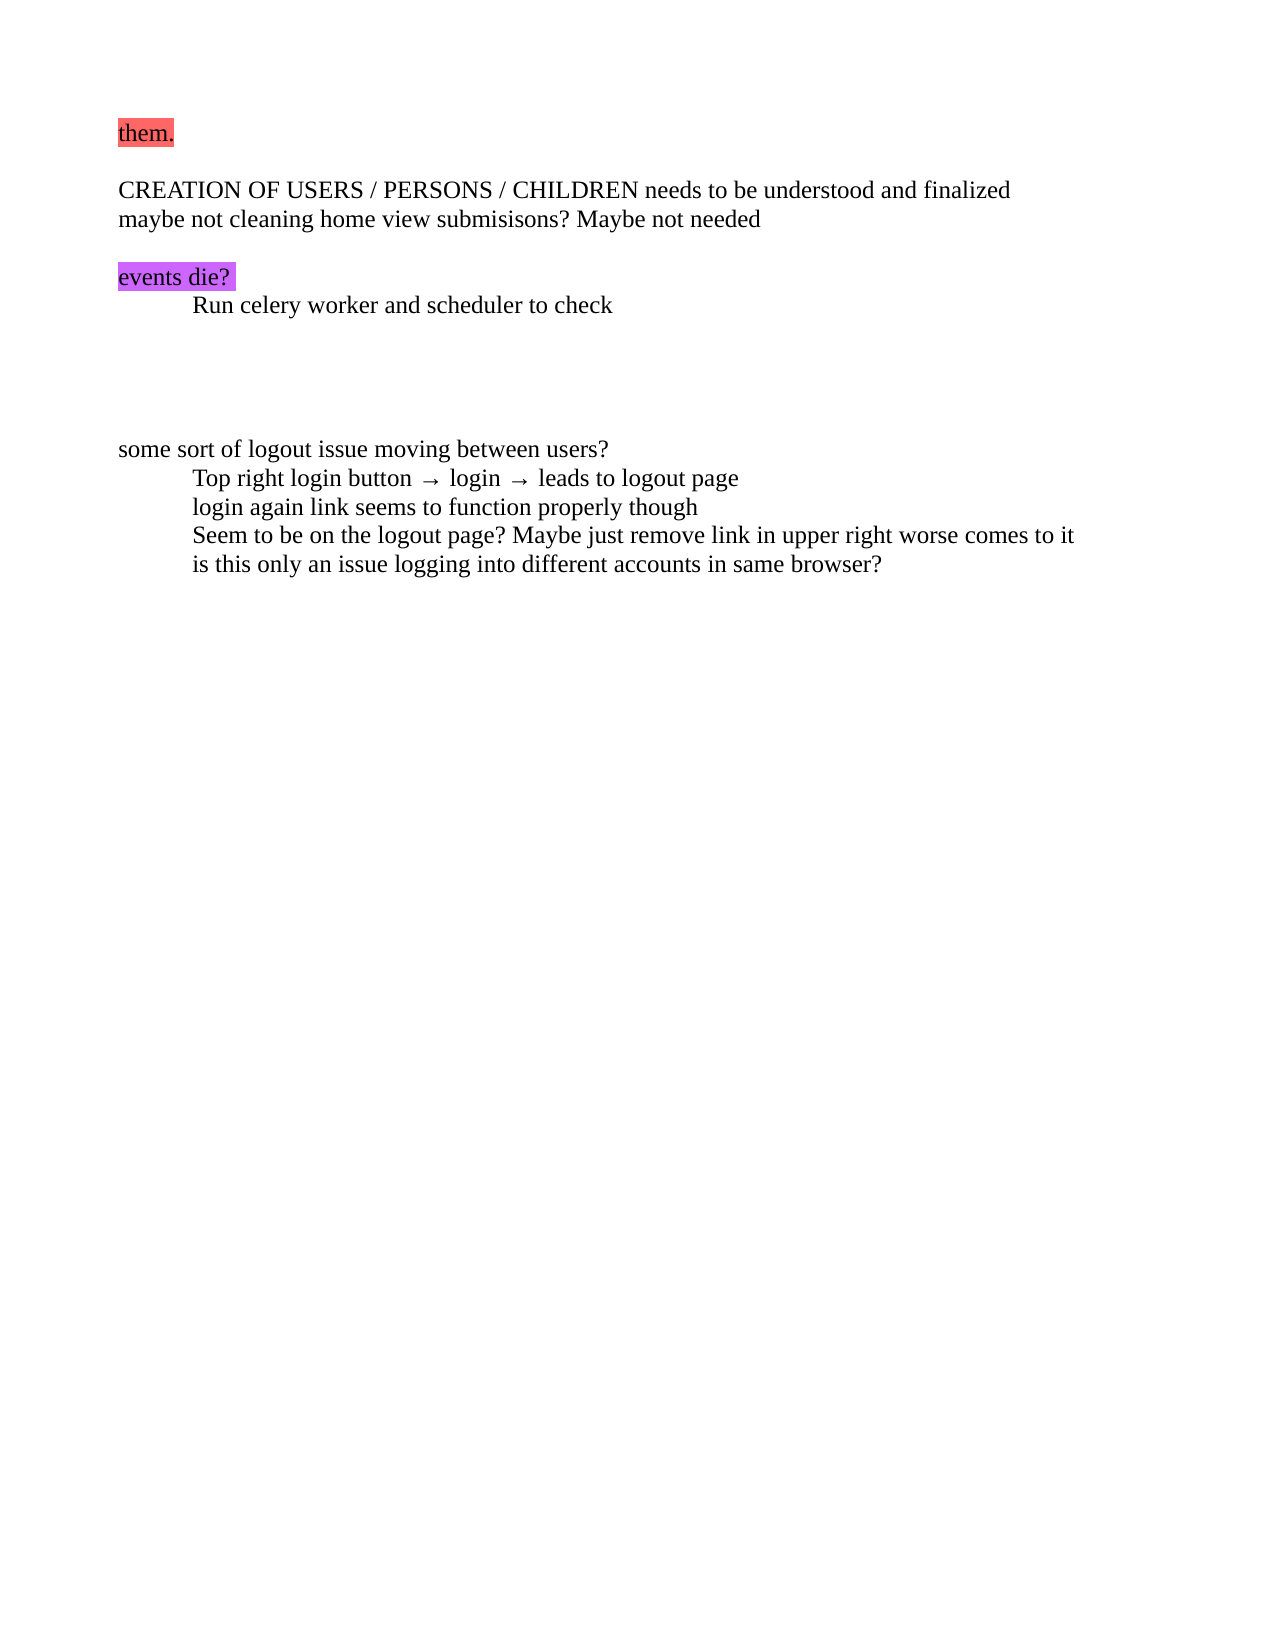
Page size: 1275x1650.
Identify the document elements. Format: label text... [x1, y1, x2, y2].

text Top right login button → login → leads to logout page [118, 463, 1157, 492]
text some sort of logout issue moving between users? [118, 434, 1157, 463]
text CREATION OF USERS / PERSONS / CHILDREN needs to be understood and finalized [118, 176, 1157, 204]
text is this only an issue logging into different accounts in same browser? [118, 549, 1157, 578]
text Seem to be on the logout page? Maybe just remove link in upper right worse comes to it [118, 521, 1157, 549]
text events die? [118, 262, 1157, 291]
text Run celery worker and scheduler to check [118, 291, 1157, 319]
text maybe not cleaning home view submisisons? Maybe not needed [118, 204, 1157, 233]
text them. [118, 118, 1157, 147]
text login again link seems to function properly though [118, 492, 1157, 521]
